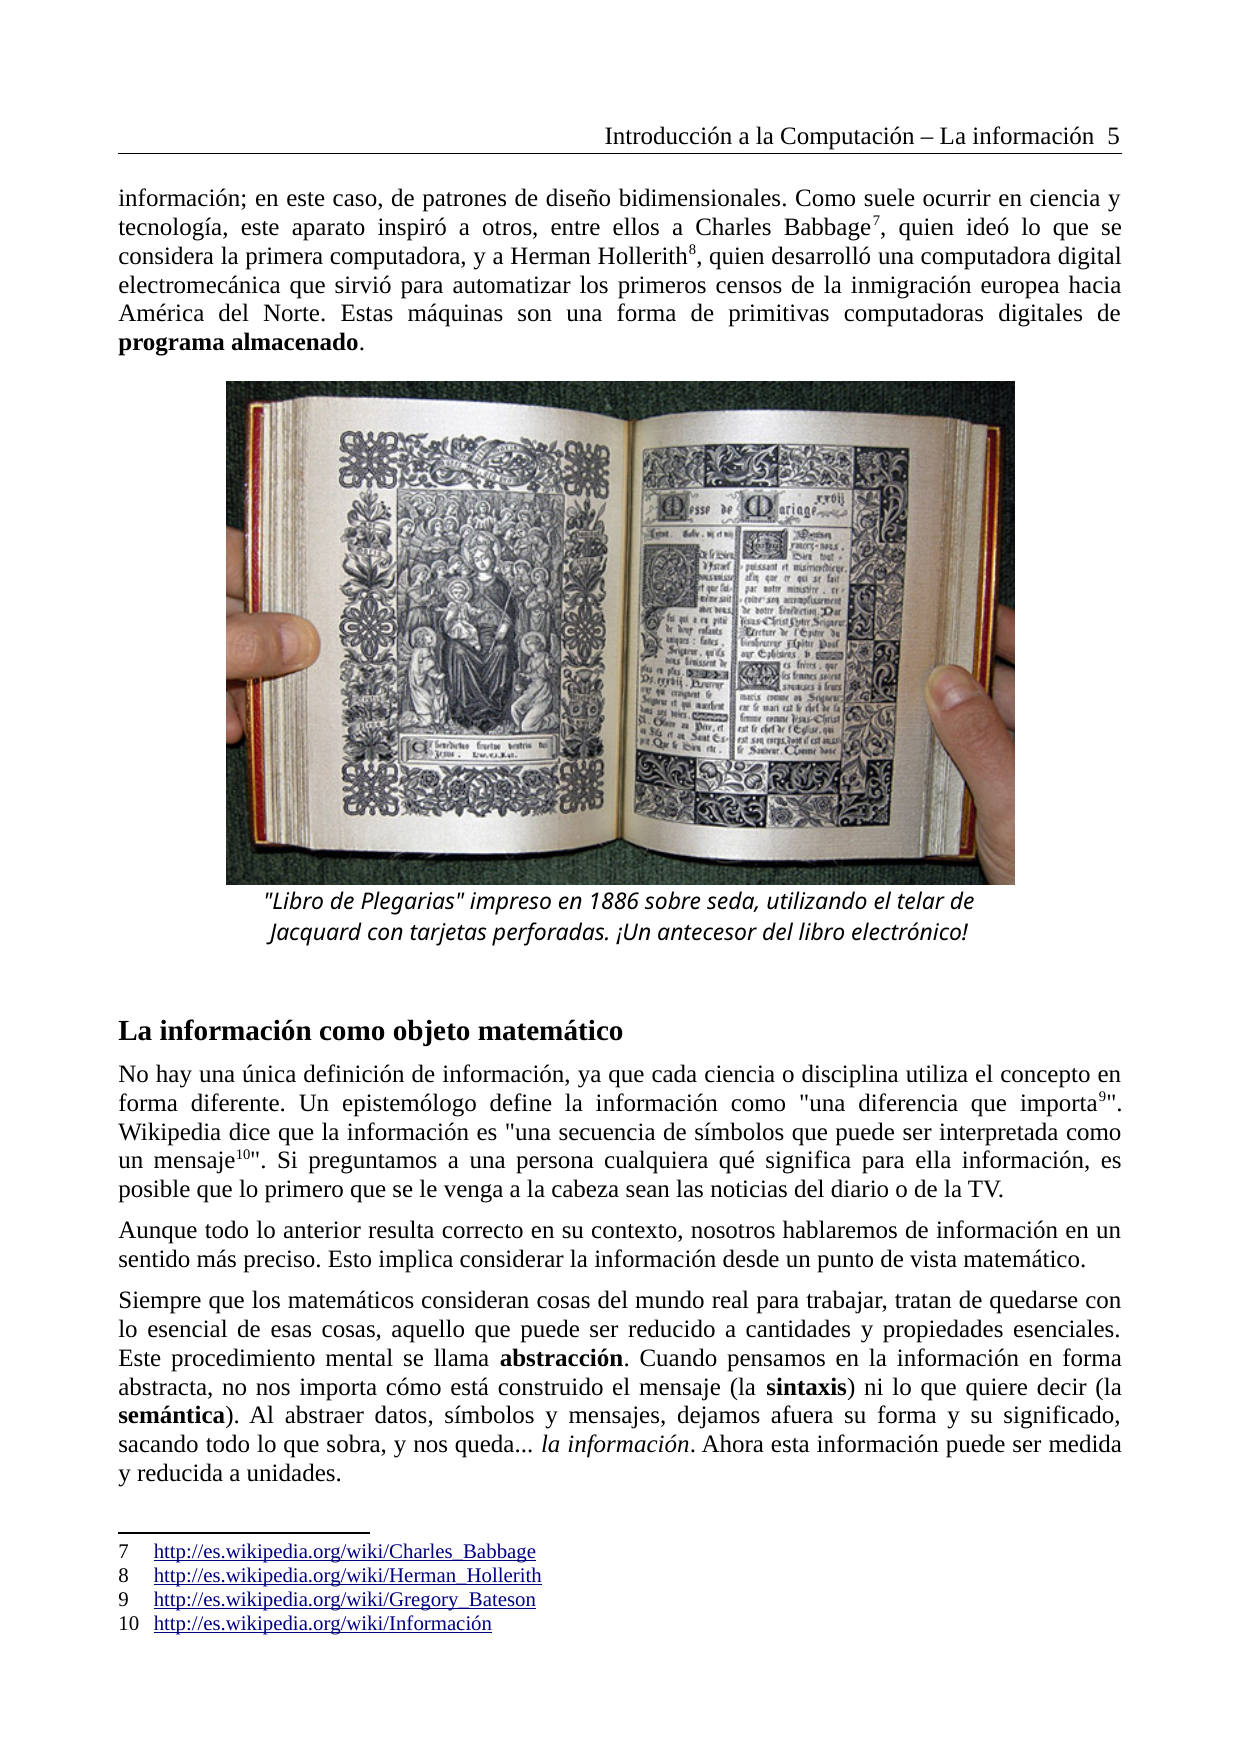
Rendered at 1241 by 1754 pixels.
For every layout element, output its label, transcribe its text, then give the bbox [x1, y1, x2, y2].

text Siempre que los matemáticos consideran cosas del mundo real para trabajar, tratan de quedarse con lo esencial de esas cosas, aquello que puede ser reducido a cantidades y propiedades esenciales. Este procedimiento mental se llama abstracción. Cuando pensamos en la información en forma abstracta, no nos importa cómo está construido el mensaje (la sintaxis) ni lo que quiere decir (la semántica). Al abstraer datos, símbolos y mensajes, dejamos afuera su forma y su significado, sacando todo lo que sobra, y nos queda... la información. Ahora esta información puede ser medida y reducida a unidades. [118, 1286, 1122, 1487]
text "Libro de Plegarias" impreso en 1886 sobre seda, utilizando el telar de Jacquard con tarjetas perforadas. ¡Un antecesor del libro electrónico! [226, 885, 1014, 947]
picture [226, 381, 1015, 885]
text http://es.wikipedia.org/wiki/Gregory_Bateson [118, 1587, 1122, 1611]
text Aunque todo lo anterior resulta correcto en su contexto, nosotros hablaremos de información en un sentido más preciso. Esto implica considerar la información desde un punto de vista matemático. [118, 1216, 1122, 1273]
subtitle La información como objeto matemático [118, 1013, 1122, 1047]
text información; en este caso, de patrones de diseño bidimensionales. Como suele ocurrir en ciencia y tecnología, este aparato inspiró a otros, entre ellos a Charles Babbage, quien ideó lo que se considera la primera computadora, y a Herman Hollerith, quien desarrolló una computadora digital electromecánica que sirvió para automatizar los primeros censos de la inmigración europea hacia América del Norte. Estas máquinas son una forma de primitivas computadoras digitales de programa almacenado. [118, 183, 1122, 356]
text http://es.wikipedia.org/wiki/Charles_Babbage [118, 1539, 1122, 1563]
text http://es.wikipedia.org/wiki/Información [118, 1611, 1122, 1635]
text http://es.wikipedia.org/wiki/Herman_Hollerith [118, 1563, 1122, 1587]
text No hay una única definición de información, ya que cada ciencia o disciplina utiliza el concepto en forma diferente. Un epistemólogo define la información como "una diferencia que importa". Wikipedia dice que la información es "una secuencia de símbolos que puede ser interpretada como un mensaje". Si preguntamos a una persona cualquiera qué significa para ella información, es posible que lo primero que se le venga a la cabeza sean las noticias del diario o de la TV. [118, 1059, 1122, 1203]
